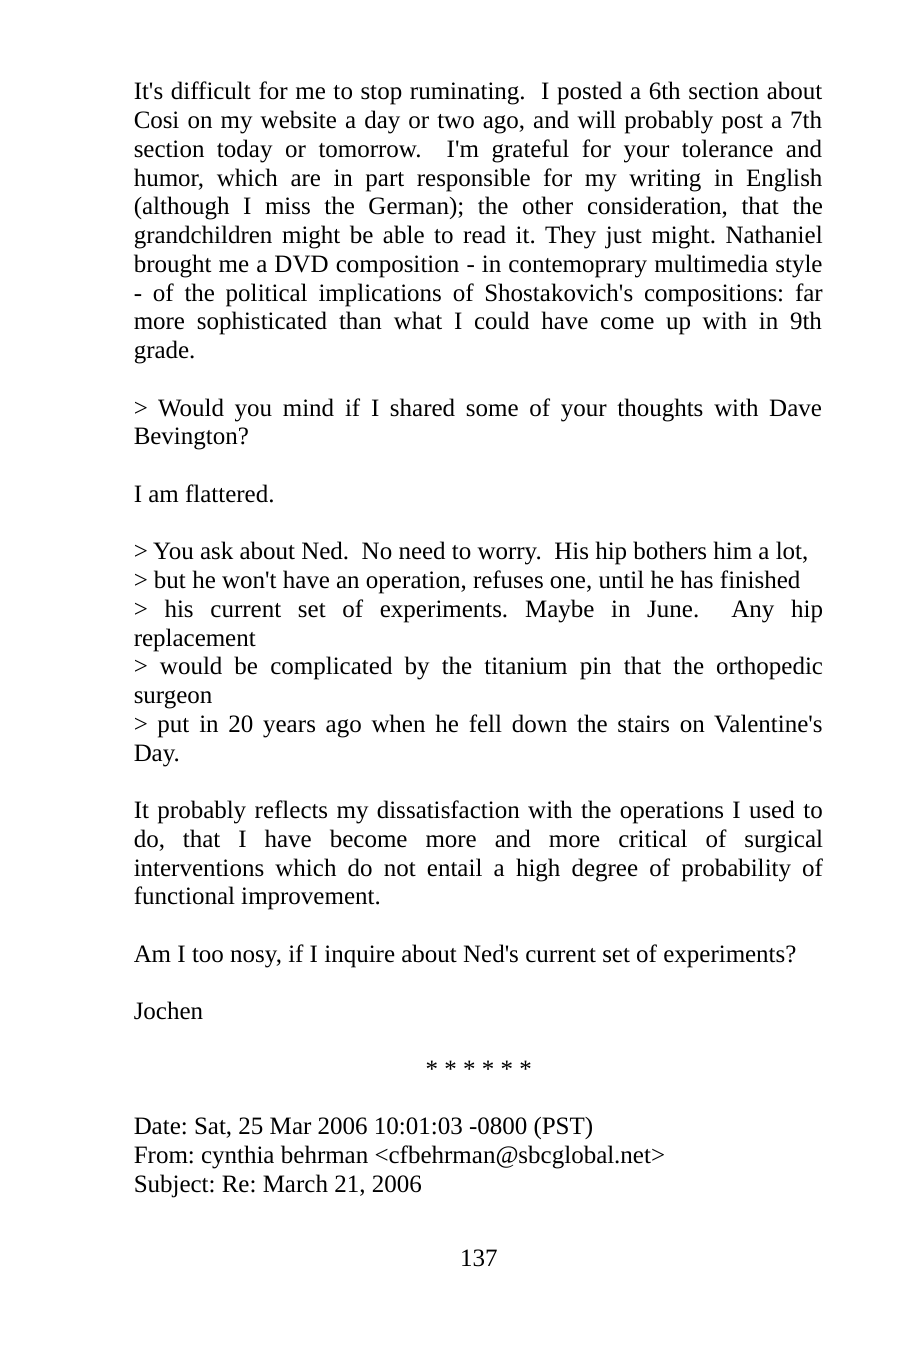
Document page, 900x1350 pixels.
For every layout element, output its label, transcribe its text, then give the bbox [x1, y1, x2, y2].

text It's difficult for me to stop ruminating. I posted a 6th section about Cosi on my website a day or two ago, and will probably post a 7th section today or tomorrow. I'm grateful for your tolerance and humor, which are in part responsible for my writing in English (although I miss the German); the other consideration, that the grandchildren might be able to read it. They just might. Nathaniel brought me a DVD composition - in contemoprary multimedia style - of the political implications of Shostakovich's compositions: far more sophisticated than what I could have come up with in 9th grade. [133, 76, 823, 364]
text Date: Sat, 25 Mar 2006 10:01:03 -0800 (PST) [133, 1111, 823, 1140]
text Jochen [133, 996, 823, 1025]
text > but he won't have an operation, refuses one, until he has finished [133, 565, 823, 594]
text > Would you mind if I shared some of your thoughts with Dave Bevington? [133, 393, 823, 450]
text Subject: Re: March 21, 2006 [133, 1169, 823, 1198]
text > his current set of experiments. Maybe in June. Any hip replacement [133, 594, 823, 651]
text I am flattered. [133, 479, 823, 508]
text From: cynthia behrman <cfbehrman@sbcglobal.net> [133, 1140, 823, 1169]
text Am I too nosy, if I inquire about Ned's current set of experiments? [133, 939, 823, 968]
text > put in 20 years ago when he fell down the stairs on Valentine's Day. [133, 709, 823, 766]
text > You ask about Ned. No need to worry. His hip bothers him a lot, [133, 536, 823, 565]
text > would be complicated by the titanium pin that the orthopedic surgeon [133, 651, 823, 709]
text * * * * * * [133, 1054, 823, 1083]
text It probably reflects my dissatisfaction with the operations I used to do, that I have become more and more critical of surgical interventions which do not entail a high degree of probability of functional improvement. [133, 795, 823, 910]
